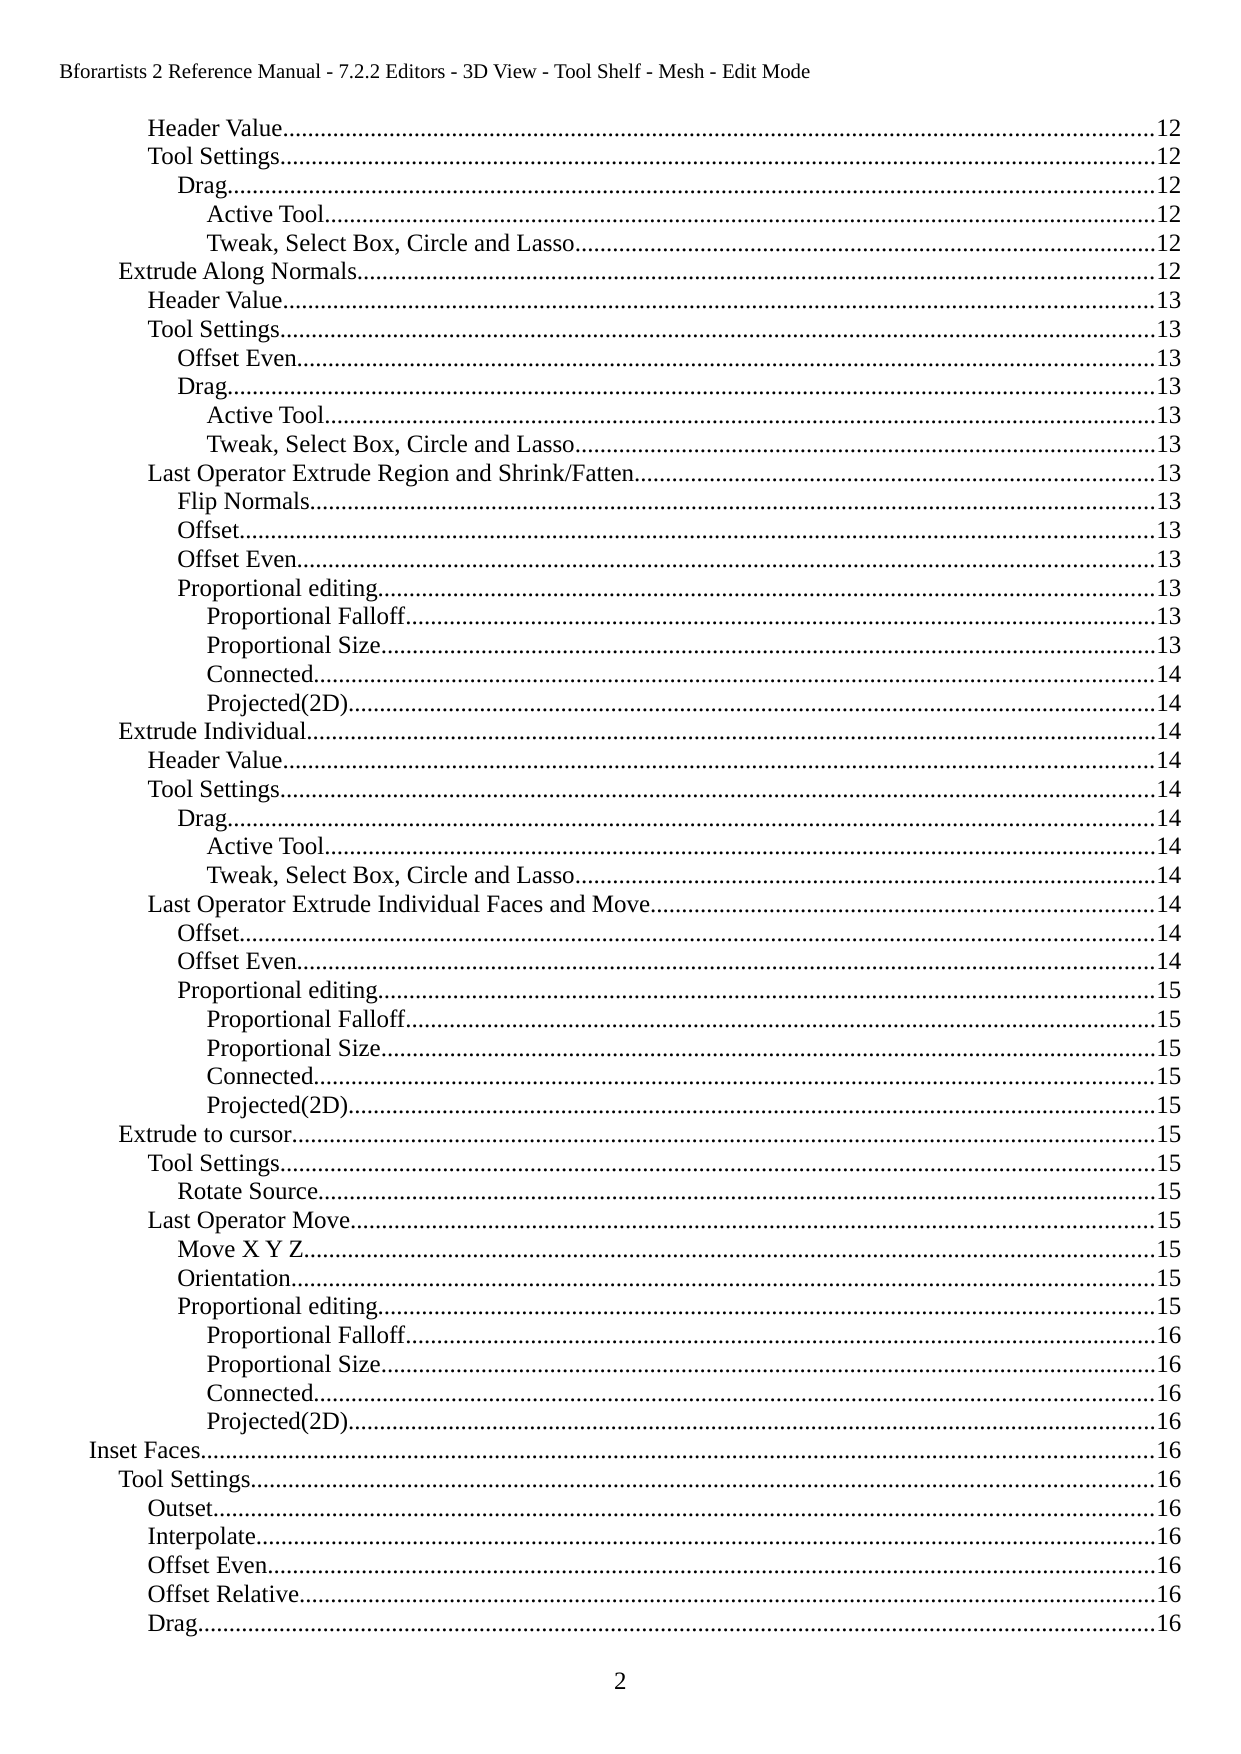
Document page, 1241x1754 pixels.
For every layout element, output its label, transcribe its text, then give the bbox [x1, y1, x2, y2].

text Projected(2D) 16 [206, 1406, 1181, 1435]
text Extrude Individual 14 [118, 716, 1181, 745]
text Proportional Falloff 15 [206, 1004, 1181, 1033]
text Outset 16 [147, 1493, 1181, 1521]
text Proportional editing 15 [177, 1291, 1181, 1320]
text Active Tool 14 [206, 831, 1181, 860]
text Tool Settings 16 [118, 1464, 1181, 1493]
text Tweak, Select Box, Circle and Lasso 12 [206, 228, 1181, 256]
text Extrude to cursor 15 [118, 1119, 1181, 1148]
text Extrude Along Normals 12 [118, 256, 1181, 285]
text Offset Even 16 [147, 1550, 1181, 1579]
text Proportional editing 15 [177, 975, 1181, 1004]
text Offset 14 [177, 918, 1181, 946]
text Inset Faces 16 [88, 1435, 1181, 1464]
text Last Operator Extrude Region and Shrink/Fatten 13 [147, 458, 1181, 486]
text Drag 13 [177, 371, 1181, 400]
text Offset Relative 16 [147, 1579, 1181, 1608]
text Header Value 12 [147, 113, 1181, 141]
text Tweak, Select Box, Circle and Lasso 14 [206, 860, 1181, 889]
text Proportional Size 15 [206, 1033, 1181, 1061]
text Offset Even 14 [177, 946, 1181, 975]
text Proportional editing 13 [177, 573, 1181, 601]
text Interpolate 16 [147, 1521, 1181, 1550]
text Tool Settings 12 [147, 141, 1181, 170]
text Flip Normals 13 [177, 486, 1181, 515]
text Rotate Source 15 [177, 1176, 1181, 1205]
text Connected 14 [206, 659, 1181, 688]
text Connected 15 [206, 1061, 1181, 1090]
text Tweak, Select Box, Circle and Lasso 13 [206, 429, 1181, 458]
text Proportional Size 13 [206, 630, 1181, 659]
text Active Tool 12 [206, 199, 1181, 228]
text Offset Even 13 [177, 343, 1181, 371]
text Drag 12 [177, 170, 1181, 199]
text Offset 13 [177, 515, 1181, 544]
text Proportional Size 16 [206, 1349, 1181, 1378]
text Projected(2D) 14 [206, 688, 1181, 716]
text Header Value 13 [147, 285, 1181, 314]
text Last Operator Extrude Individual Faces and Move 14 [147, 889, 1181, 918]
text Last Operator Move 15 [147, 1205, 1181, 1234]
text Header Value 14 [147, 745, 1181, 774]
text Move X Y Z 15 [177, 1234, 1181, 1263]
text Drag 14 [177, 803, 1181, 831]
text Projected(2D) 15 [206, 1090, 1181, 1119]
text Proportional Falloff 13 [206, 601, 1181, 630]
text Active Tool 13 [206, 400, 1181, 429]
text Orientation 15 [177, 1263, 1181, 1291]
text Connected 16 [206, 1378, 1181, 1406]
text Proportional Falloff 16 [206, 1320, 1181, 1349]
text Tool Settings 14 [147, 774, 1181, 803]
text Tool Settings 15 [147, 1148, 1181, 1176]
text Drag 16 [147, 1608, 1181, 1636]
text Offset Even 13 [177, 544, 1181, 573]
text Tool Settings 13 [147, 314, 1181, 343]
